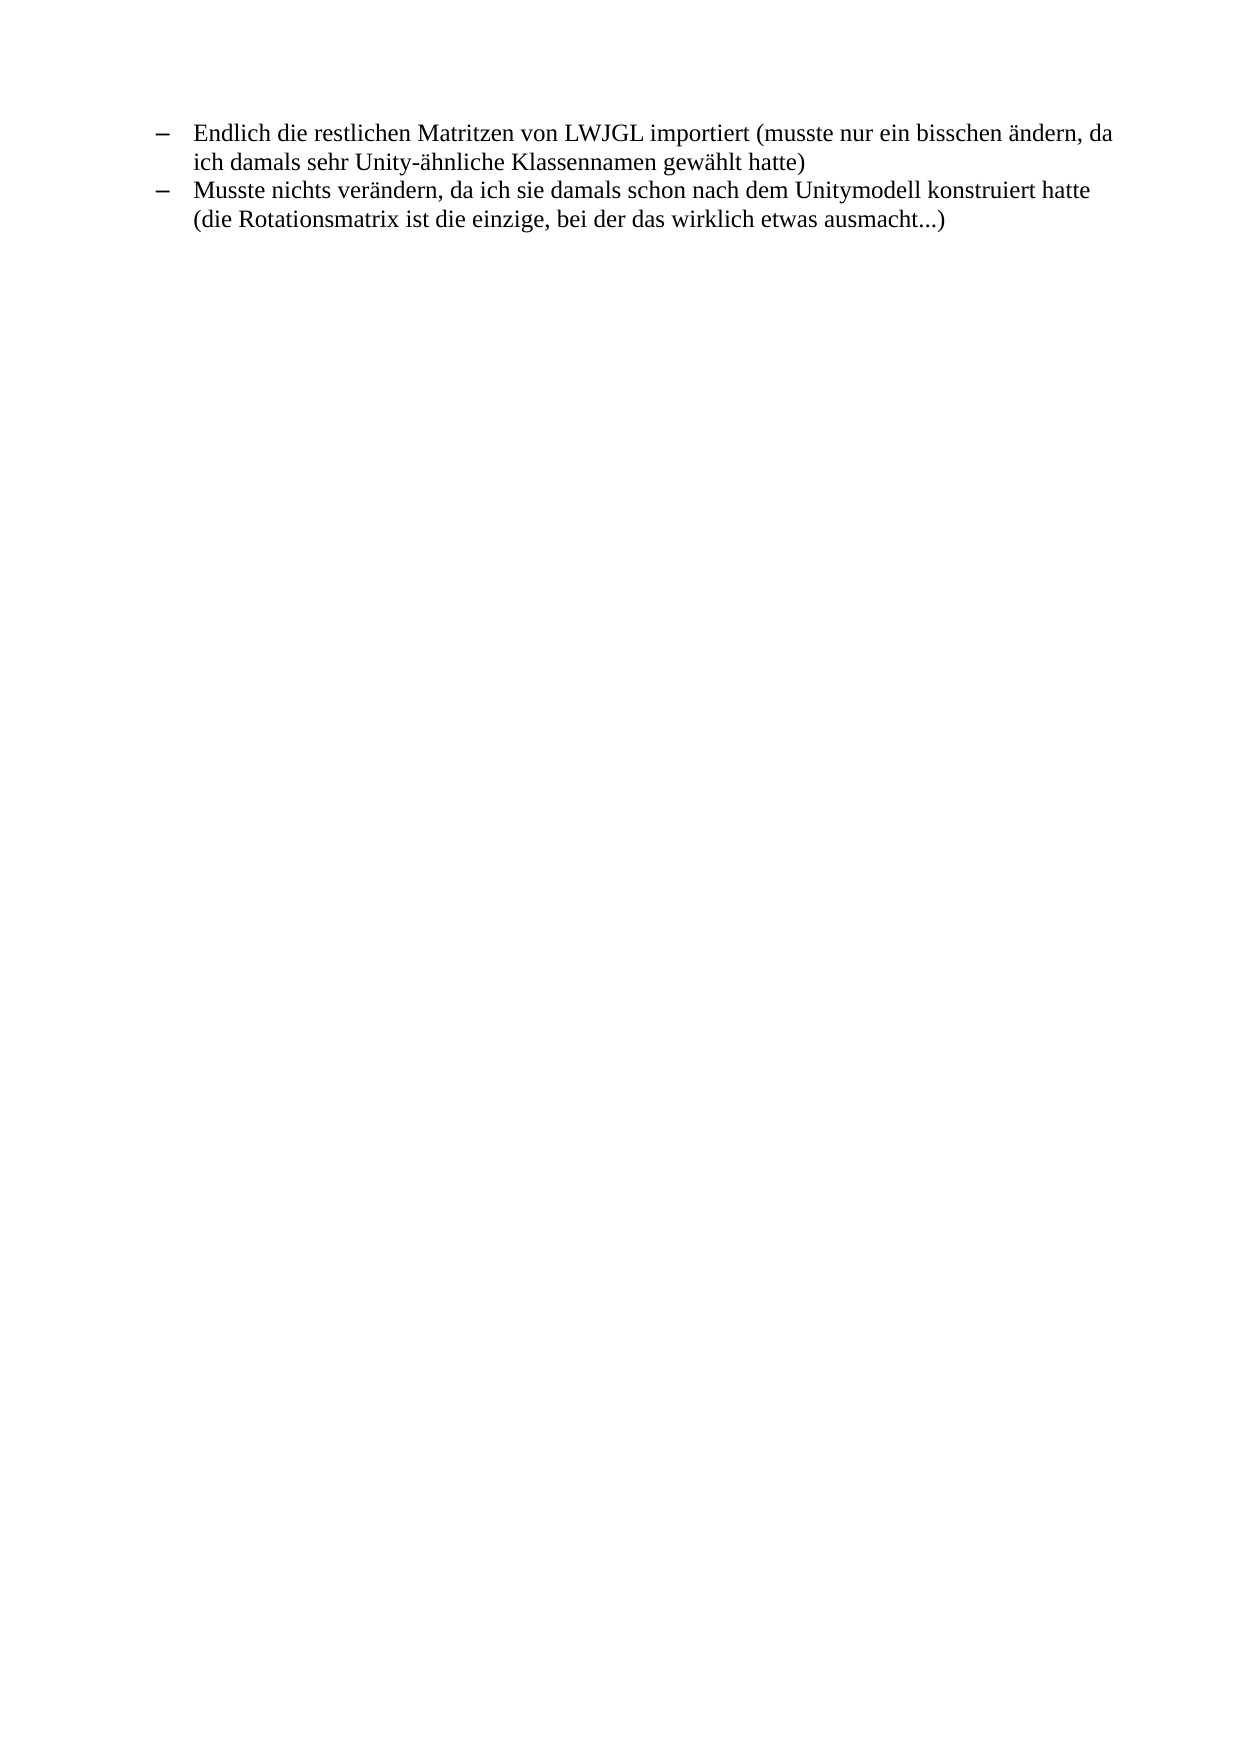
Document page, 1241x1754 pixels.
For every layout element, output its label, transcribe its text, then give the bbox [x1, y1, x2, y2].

list Endlich die restlichen Matritzen von LWJGL importiert (musste nur ein bisschen ändern, da ich damals sehr Unity-ähnliche Klassennamen gewählt hatte) [156, 118, 1122, 176]
list Musste nichts verändern, da ich sie damals schon nach dem Unitymodell konstruiert hatte (die Rotationsmatrix ist die einzige, bei der das wirklich etwas ausmacht...) [156, 176, 1122, 233]
